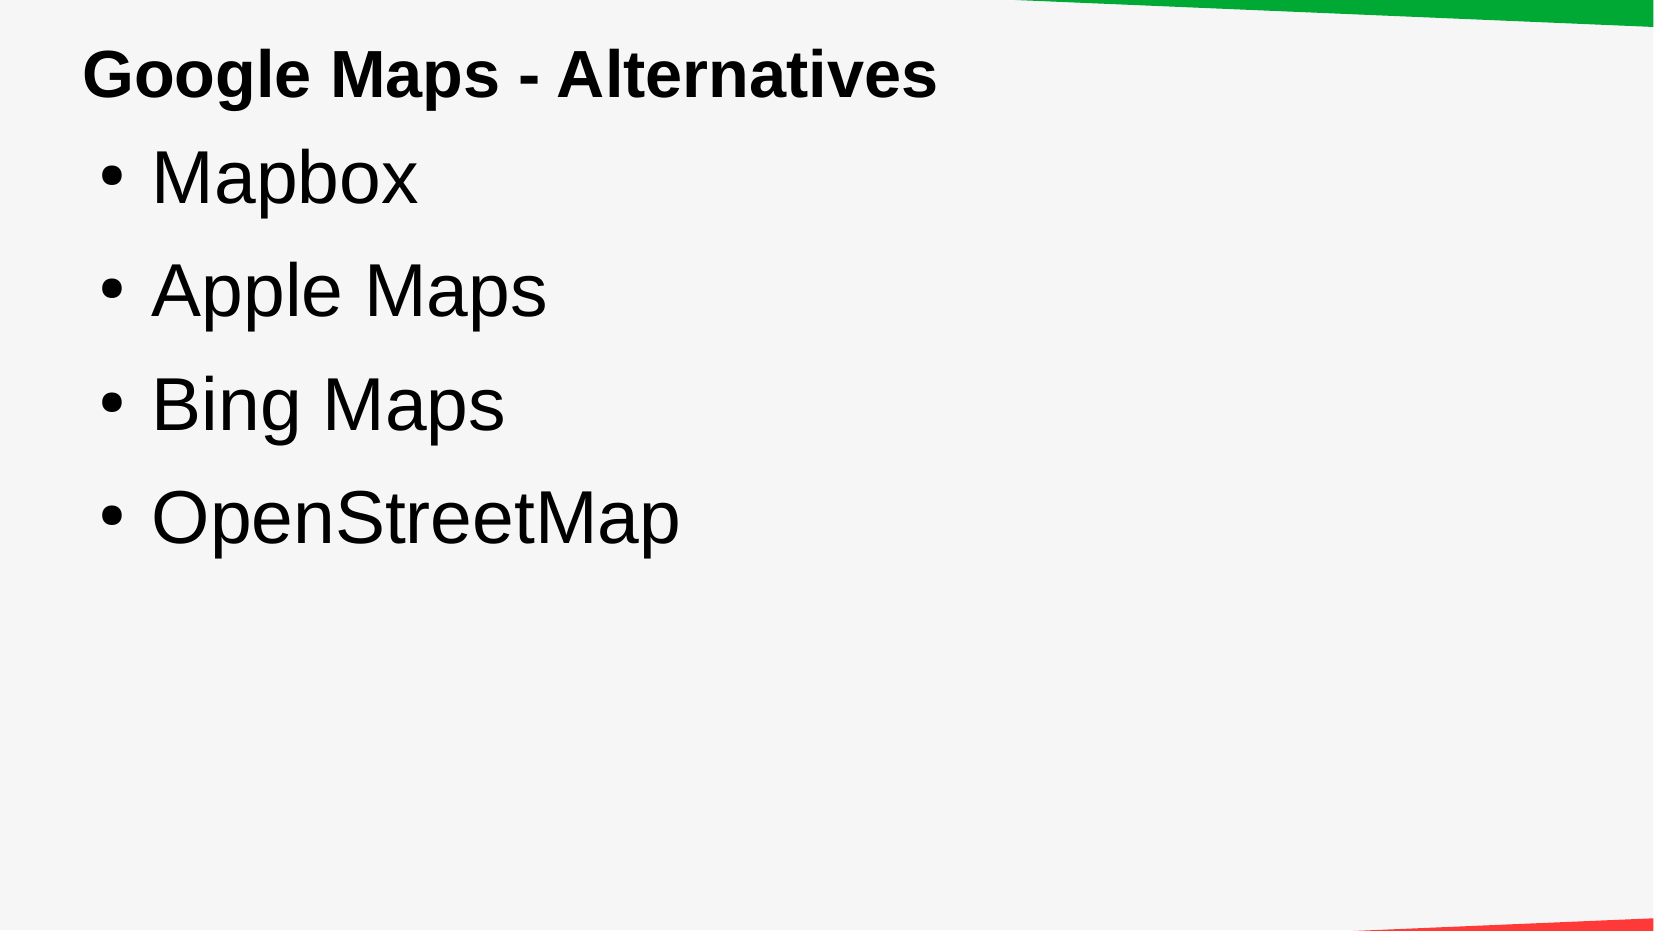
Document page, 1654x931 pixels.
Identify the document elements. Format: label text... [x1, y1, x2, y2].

list Mapbox Apple Maps Bing Maps OpenStreetMap [80, 135, 1620, 591]
text_box [1352, 918, 1654, 931]
text_box [1015, 0, 1654, 27]
title Google Maps - Alternatives [82, 37, 1571, 114]
